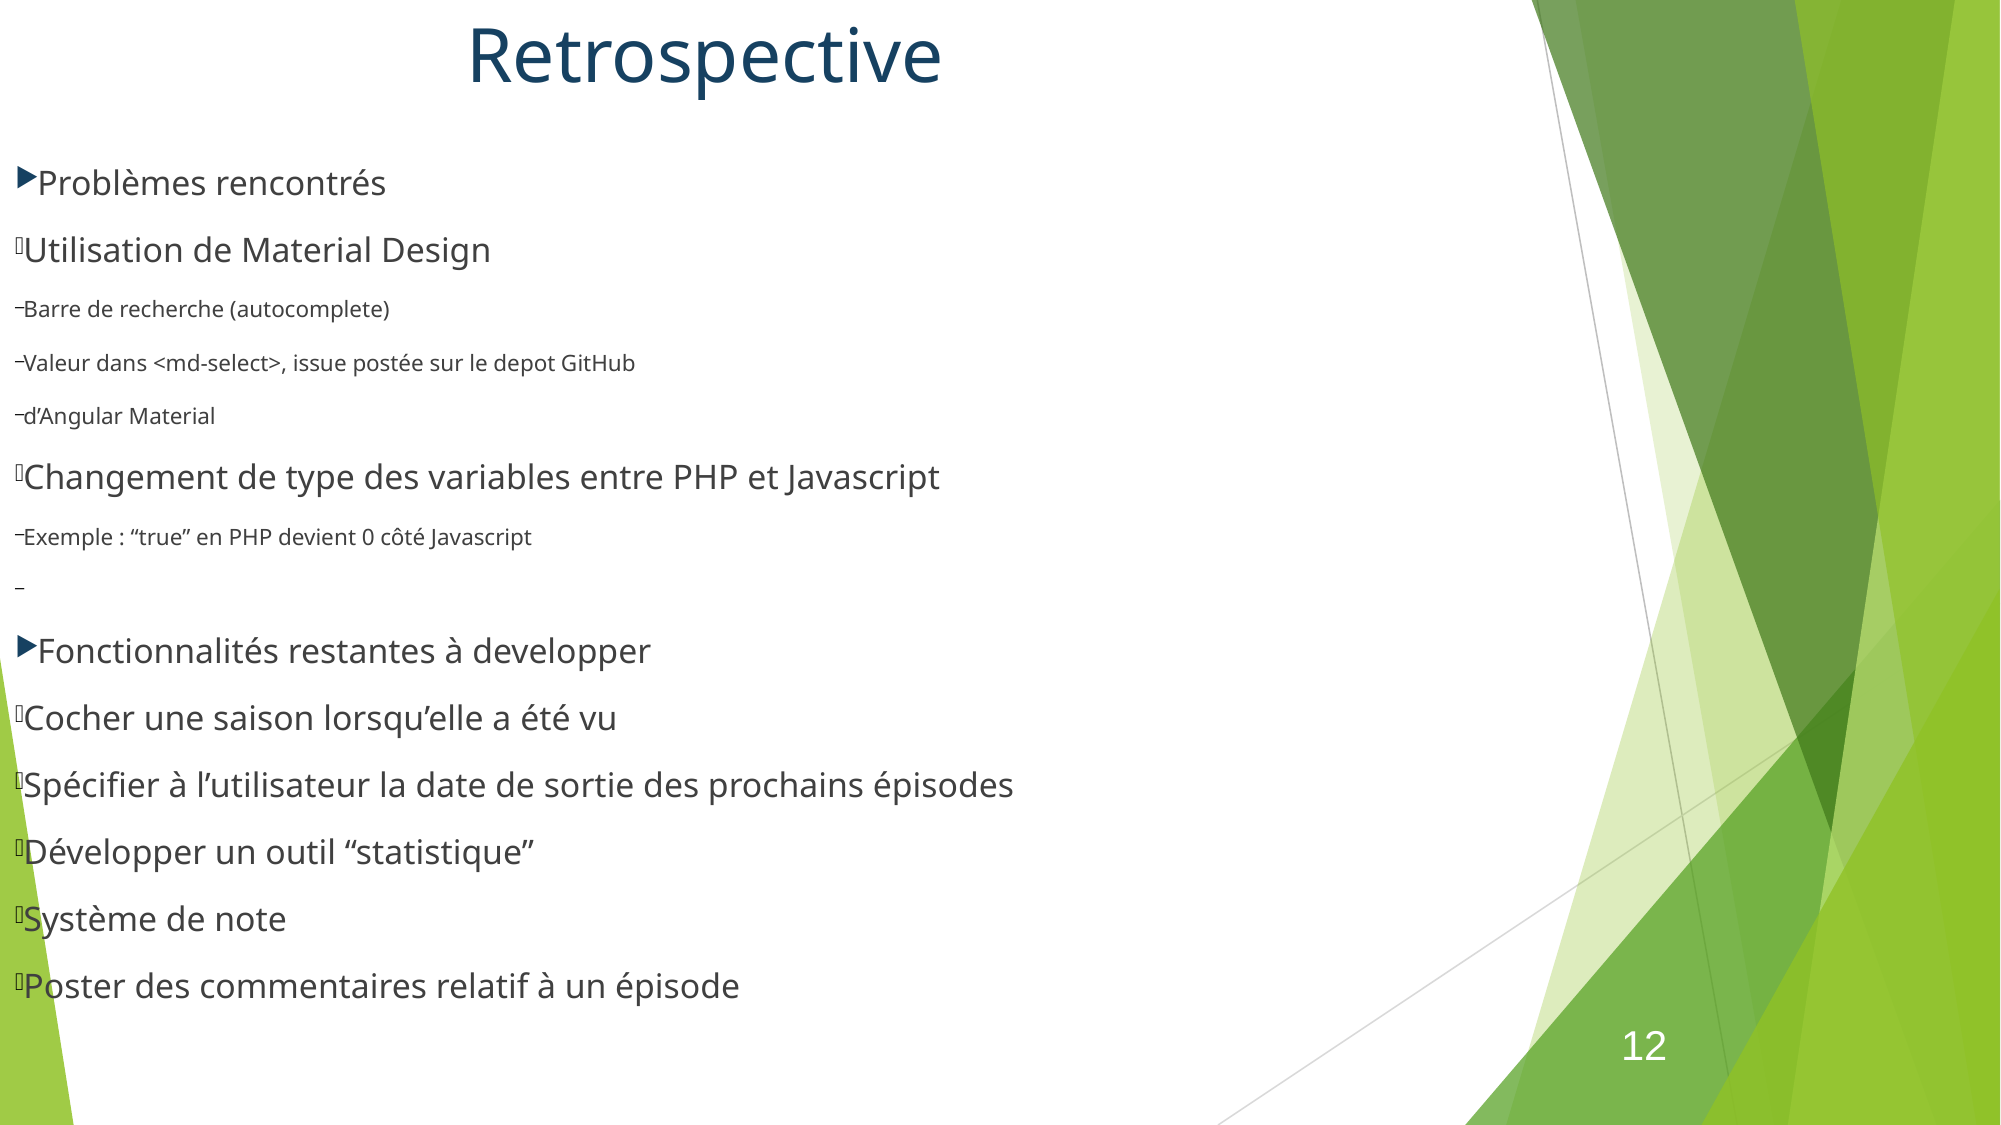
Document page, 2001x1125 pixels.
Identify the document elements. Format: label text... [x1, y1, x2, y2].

list Problèmes rencontrés Utilisation de Material Design Barre de recherche (autocomplete) Valeur dans <md-select>, issue postée sur le depot GitHub d’Angular Material Changement de type des variables entre PHP et Javascript Exemple : “true” en PHP devient 0 côté Javascript Fonctionnalités restantes à developper Cocher une saison lorsqu’elle a été vu Spécifier à l’utilisateur la date de sortie des prochains épisodes Développer un outil “statistique” Système de note Poster des commentaires relatif à un épisode [0, 153, 1571, 1016]
title Retrospective [0, 0, 1411, 109]
text_box 12 [1606, 1015, 1689, 1078]
